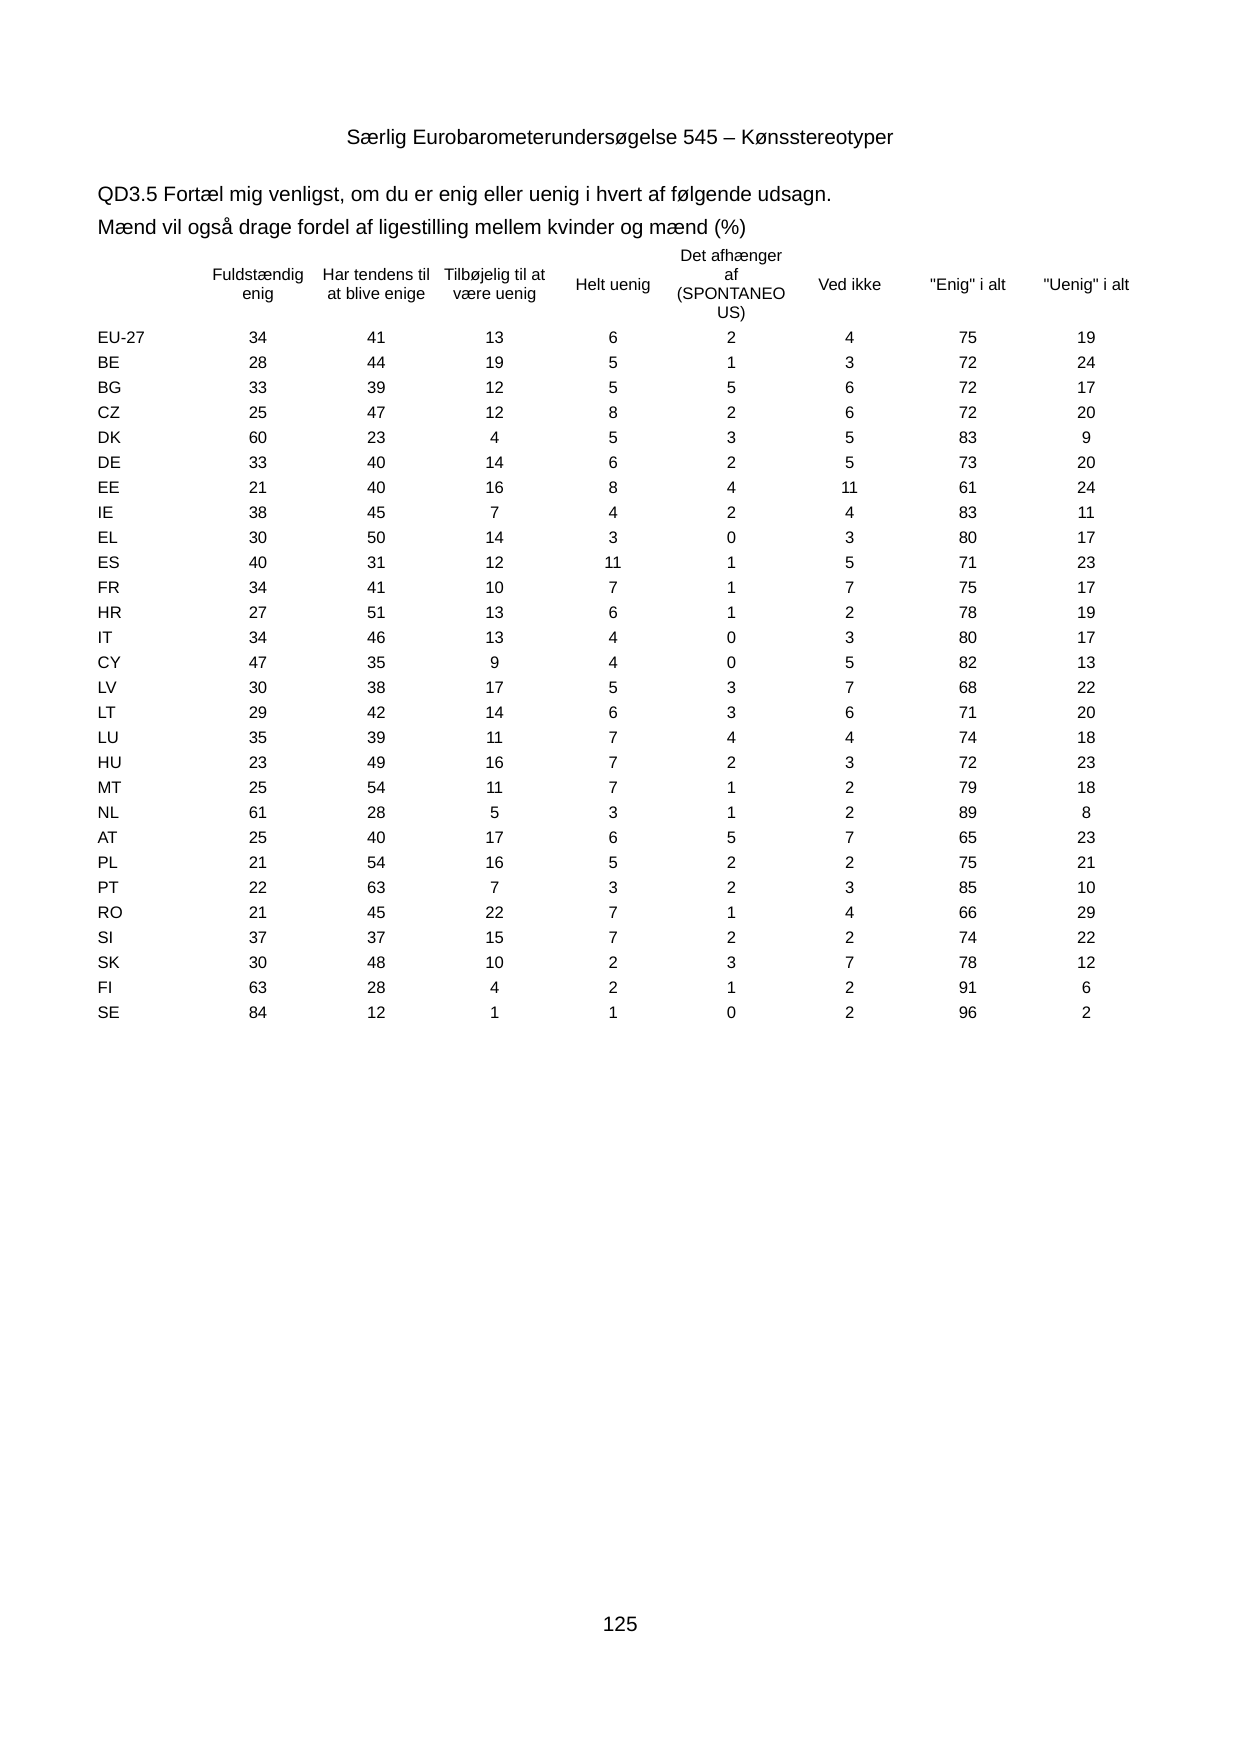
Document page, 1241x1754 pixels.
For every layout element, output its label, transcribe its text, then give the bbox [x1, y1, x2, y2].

table_cell HR [95, 600, 199, 625]
table_cell 25 [199, 400, 317, 425]
table_cell 35 [317, 650, 435, 675]
table_cell 12 [435, 550, 554, 575]
table_cell 5 [554, 375, 672, 400]
table_cell 33 [199, 450, 317, 475]
table_cell 4 [435, 975, 554, 1000]
table_cell 38 [317, 675, 435, 700]
table_cell 17 [1027, 625, 1145, 650]
table_cell 2 [672, 325, 790, 350]
table_cell 34 [199, 625, 317, 650]
table_cell 71 [909, 700, 1027, 725]
table_cell HU [95, 750, 199, 775]
table_cell 28 [317, 975, 435, 1000]
table_cell 7 [554, 775, 672, 800]
table_cell 74 [909, 725, 1027, 750]
table_cell 96 [909, 1000, 1027, 1025]
table_cell 0 [672, 525, 790, 550]
table_cell 45 [317, 900, 435, 925]
table_cell 39 [317, 375, 435, 400]
table_cell 7 [554, 900, 672, 925]
table_cell 3 [790, 350, 909, 375]
table_cell SE [95, 1000, 199, 1025]
table_cell 83 [909, 500, 1027, 525]
table_cell 72 [909, 400, 1027, 425]
table_cell 29 [1027, 900, 1145, 925]
table_cell 65 [909, 825, 1027, 850]
table_cell EE [95, 475, 199, 500]
table_cell 5 [435, 800, 554, 825]
table_cell 4 [790, 725, 909, 750]
table_cell 18 [1027, 725, 1145, 750]
table_cell 18 [1027, 775, 1145, 800]
table_cell 21 [199, 900, 317, 925]
table_cell 21 [199, 475, 317, 500]
table_cell 0 [672, 650, 790, 675]
table_cell 75 [909, 850, 1027, 875]
table_cell "Uenig" i alt [1027, 243, 1145, 325]
table_cell 22 [435, 900, 554, 925]
table_cell 72 [909, 750, 1027, 775]
table_cell DK [95, 425, 199, 450]
table_cell EU-27 [95, 325, 199, 350]
table_cell 66 [909, 900, 1027, 925]
table_cell 3 [790, 875, 909, 900]
table_cell 37 [317, 925, 435, 950]
table_cell 1 [672, 575, 790, 600]
table_cell 7 [554, 750, 672, 775]
table_cell 3 [790, 625, 909, 650]
table_cell 63 [317, 875, 435, 900]
table_cell LU [95, 725, 199, 750]
table_cell 10 [435, 950, 554, 975]
table_cell 4 [672, 725, 790, 750]
table_cell 19 [1027, 600, 1145, 625]
table_cell 41 [317, 325, 435, 350]
table_cell 5 [790, 650, 909, 675]
table_cell Fuldstændig enig [199, 243, 317, 325]
table_cell 80 [909, 525, 1027, 550]
table_cell 22 [199, 875, 317, 900]
table_cell 1 [435, 1000, 554, 1025]
table_cell 33 [199, 375, 317, 400]
table_cell 2 [672, 450, 790, 475]
table_cell 3 [790, 750, 909, 775]
table_cell 6 [790, 400, 909, 425]
table_cell 21 [1027, 850, 1145, 875]
table_cell 4 [790, 900, 909, 925]
table_cell 46 [317, 625, 435, 650]
table_cell 47 [317, 400, 435, 425]
table_cell 2 [790, 925, 909, 950]
table_cell 6 [554, 825, 672, 850]
table_cell 2 [672, 850, 790, 875]
table_cell 61 [909, 475, 1027, 500]
table_cell 4 [672, 475, 790, 500]
table_cell 24 [1027, 350, 1145, 375]
table_cell AT [95, 825, 199, 850]
table_cell [95, 243, 199, 325]
table_cell 10 [1027, 875, 1145, 900]
table_cell "Enig" i alt [909, 243, 1027, 325]
table_cell 54 [317, 775, 435, 800]
table_cell 23 [1027, 550, 1145, 575]
table_cell 7 [435, 875, 554, 900]
table_cell 8 [1027, 800, 1145, 825]
table_cell 61 [199, 800, 317, 825]
table_cell 75 [909, 325, 1027, 350]
table_cell 48 [317, 950, 435, 975]
table_cell 1 [672, 775, 790, 800]
table_cell 34 [199, 325, 317, 350]
table_cell 6 [554, 325, 672, 350]
table_cell MT [95, 775, 199, 800]
table_cell 71 [909, 550, 1027, 575]
table_cell 4 [554, 625, 672, 650]
table_cell 44 [317, 350, 435, 375]
table_cell 39 [317, 725, 435, 750]
table_cell 2 [790, 800, 909, 825]
table_cell 37 [199, 925, 317, 950]
table_cell 12 [435, 400, 554, 425]
table_cell 3 [554, 525, 672, 550]
table_cell 47 [199, 650, 317, 675]
table_cell PT [95, 875, 199, 900]
table_cell Helt uenig [554, 243, 672, 325]
table_cell 2 [554, 975, 672, 1000]
table_cell 72 [909, 350, 1027, 375]
table_cell 1 [672, 350, 790, 375]
table_cell 23 [1027, 825, 1145, 850]
table_cell 13 [1027, 650, 1145, 675]
table_cell Mænd vil også drage fordel af ligestilling mellem kvinder og mænd (%) [95, 210, 1145, 243]
table_cell 1 [554, 1000, 672, 1025]
table_cell 21 [199, 850, 317, 875]
table_cell 5 [554, 425, 672, 450]
table_cell DE [95, 450, 199, 475]
table_cell 5 [790, 450, 909, 475]
table_cell 17 [1027, 575, 1145, 600]
table_cell NL [95, 800, 199, 825]
table_cell 2 [554, 950, 672, 975]
table_cell 6 [790, 375, 909, 400]
table_cell 7 [790, 825, 909, 850]
table_cell 28 [199, 350, 317, 375]
table_cell 40 [317, 450, 435, 475]
table_cell 42 [317, 700, 435, 725]
table_cell 3 [672, 950, 790, 975]
table_cell 40 [317, 825, 435, 850]
table_cell PL [95, 850, 199, 875]
table_cell 41 [317, 575, 435, 600]
table_cell 29 [199, 700, 317, 725]
table_cell 6 [554, 600, 672, 625]
table_cell 51 [317, 600, 435, 625]
table_cell 25 [199, 775, 317, 800]
table_cell 5 [672, 825, 790, 850]
table_cell EL [95, 525, 199, 550]
table_cell 2 [672, 500, 790, 525]
table_cell 9 [1027, 425, 1145, 450]
table_cell 5 [554, 350, 672, 375]
table_cell 11 [435, 775, 554, 800]
table_cell SK [95, 950, 199, 975]
table_cell 17 [435, 675, 554, 700]
table_cell 13 [435, 325, 554, 350]
table_cell 16 [435, 475, 554, 500]
table_cell 14 [435, 450, 554, 475]
table_cell 13 [435, 625, 554, 650]
table_cell 45 [317, 500, 435, 525]
table_cell FR [95, 575, 199, 600]
table_cell 9 [435, 650, 554, 675]
table_cell 4 [554, 650, 672, 675]
table_cell 2 [672, 925, 790, 950]
table_cell 7 [790, 575, 909, 600]
table_cell 1 [672, 975, 790, 1000]
table_cell 1 [672, 900, 790, 925]
table_cell 82 [909, 650, 1027, 675]
table_cell 68 [909, 675, 1027, 700]
table_cell 4 [554, 500, 672, 525]
table_cell SI [95, 925, 199, 950]
table_cell 78 [909, 950, 1027, 975]
table_cell 54 [317, 850, 435, 875]
table_cell 50 [317, 525, 435, 550]
table_cell 7 [554, 575, 672, 600]
table_cell 8 [554, 475, 672, 500]
table_cell 22 [1027, 675, 1145, 700]
table_cell 28 [317, 800, 435, 825]
table_cell IE [95, 500, 199, 525]
table_cell 63 [199, 975, 317, 1000]
table_cell 89 [909, 800, 1027, 825]
table_cell 30 [199, 950, 317, 975]
table_cell 7 [554, 925, 672, 950]
table_cell 27 [199, 600, 317, 625]
table_cell 17 [435, 825, 554, 850]
table_cell 2 [672, 875, 790, 900]
table_cell 22 [1027, 925, 1145, 950]
table_cell 14 [435, 525, 554, 550]
table_cell 24 [1027, 475, 1145, 500]
table_cell 80 [909, 625, 1027, 650]
table_cell 2 [1027, 1000, 1145, 1025]
table_cell 2 [790, 975, 909, 1000]
table_cell 38 [199, 500, 317, 525]
table_cell 25 [199, 825, 317, 850]
table_cell 3 [554, 875, 672, 900]
table_cell 16 [435, 850, 554, 875]
table_cell 34 [199, 575, 317, 600]
table_cell 40 [317, 475, 435, 500]
table_cell 5 [554, 850, 672, 875]
table_cell 7 [790, 675, 909, 700]
table_cell 2 [790, 1000, 909, 1025]
table_cell 5 [790, 425, 909, 450]
table_cell 14 [435, 700, 554, 725]
table_cell CZ [95, 400, 199, 425]
table_cell 2 [672, 750, 790, 775]
table_cell 23 [199, 750, 317, 775]
table_cell 2 [790, 850, 909, 875]
table_cell 1 [672, 800, 790, 825]
table_cell 78 [909, 600, 1027, 625]
table_cell FI [95, 975, 199, 1000]
table_cell 19 [1027, 325, 1145, 350]
table_cell 11 [554, 550, 672, 575]
table_cell 12 [435, 375, 554, 400]
table_cell 5 [554, 675, 672, 700]
table_cell 6 [554, 450, 672, 475]
table_cell 91 [909, 975, 1027, 1000]
table_cell 3 [554, 800, 672, 825]
table_cell Har tendens til at blive enige [317, 243, 435, 325]
table_cell 3 [672, 700, 790, 725]
table_cell LV [95, 675, 199, 700]
table_cell 0 [672, 625, 790, 650]
table_cell RO [95, 900, 199, 925]
table_cell 7 [554, 725, 672, 750]
table_cell 0 [672, 1000, 790, 1025]
table_cell 75 [909, 575, 1027, 600]
table_cell 1 [672, 550, 790, 575]
table_cell 16 [435, 750, 554, 775]
table_cell 84 [199, 1000, 317, 1025]
table_cell 17 [1027, 525, 1145, 550]
table_cell 31 [317, 550, 435, 575]
table_cell 15 [435, 925, 554, 950]
table_cell 4 [435, 425, 554, 450]
table_cell Tilbøjelig til at være uenig [435, 243, 554, 325]
table_cell 12 [317, 1000, 435, 1025]
table_cell 85 [909, 875, 1027, 900]
table_cell 4 [790, 500, 909, 525]
table_cell BE [95, 350, 199, 375]
table_cell 11 [790, 475, 909, 500]
table_cell 2 [790, 600, 909, 625]
table_cell 19 [435, 350, 554, 375]
table_cell 13 [435, 600, 554, 625]
table_cell 5 [672, 375, 790, 400]
table_cell 7 [790, 950, 909, 975]
table_cell 12 [1027, 950, 1145, 975]
table_cell IT [95, 625, 199, 650]
table_cell 30 [199, 675, 317, 700]
table_cell 3 [672, 425, 790, 450]
table_cell 2 [790, 775, 909, 800]
table_cell 17 [1027, 375, 1145, 400]
table_cell 20 [1027, 700, 1145, 725]
table_cell Det afhænger af (SPONTANEOUS) [672, 243, 790, 325]
table_cell 23 [1027, 750, 1145, 775]
table_cell 6 [1027, 975, 1145, 1000]
table_cell 72 [909, 375, 1027, 400]
table_cell ES [95, 550, 199, 575]
table_cell 5 [790, 550, 909, 575]
table_cell 10 [435, 575, 554, 600]
table_cell 11 [435, 725, 554, 750]
table_cell 4 [790, 325, 909, 350]
table_cell 1 [672, 600, 790, 625]
table_cell 6 [554, 700, 672, 725]
table_cell 73 [909, 450, 1027, 475]
table_cell Ved ikke [790, 243, 909, 325]
table_cell 20 [1027, 400, 1145, 425]
table_header QD3.5 Fortæl mig venligst, om du er enig eller uenig i hvert af følgende udsagn. [95, 178, 1145, 210]
table_cell 79 [909, 775, 1027, 800]
table_cell 83 [909, 425, 1027, 450]
table_cell BG [95, 375, 199, 400]
table_cell 74 [909, 925, 1027, 950]
table_cell LT [95, 700, 199, 725]
table_cell 7 [435, 500, 554, 525]
table_cell 40 [199, 550, 317, 575]
table_cell 35 [199, 725, 317, 750]
table_cell 3 [672, 675, 790, 700]
table_cell 8 [554, 400, 672, 425]
table_cell 11 [1027, 500, 1145, 525]
table_cell 49 [317, 750, 435, 775]
table_cell 20 [1027, 450, 1145, 475]
table_cell 23 [317, 425, 435, 450]
table_cell 60 [199, 425, 317, 450]
table_cell 30 [199, 525, 317, 550]
table_cell 6 [790, 700, 909, 725]
table_cell CY [95, 650, 199, 675]
table_cell 2 [672, 400, 790, 425]
table_cell 3 [790, 525, 909, 550]
